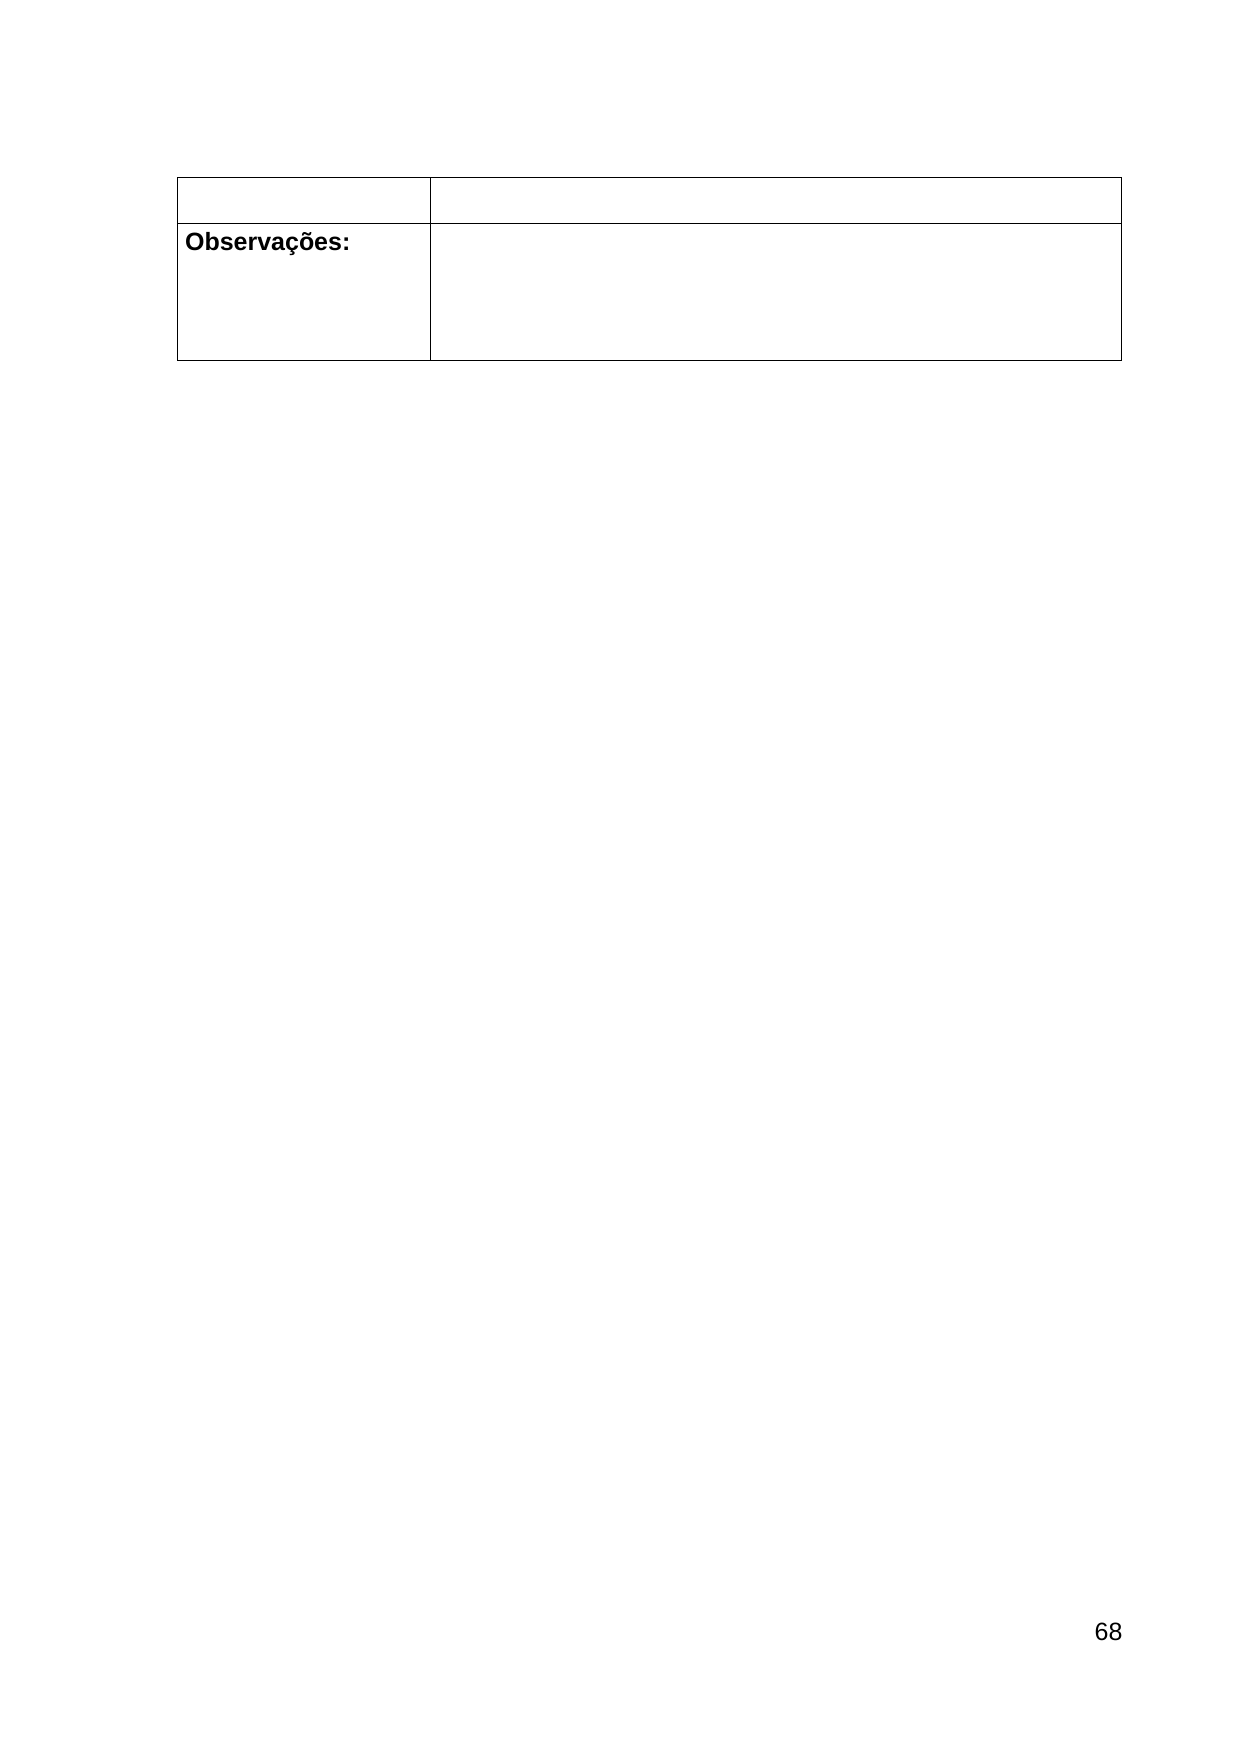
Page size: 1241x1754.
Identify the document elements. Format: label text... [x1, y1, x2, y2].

table_cell [178, 178, 430, 223]
table_cell [431, 224, 1121, 360]
table_cell Observações: [178, 224, 430, 360]
table_cell [431, 178, 1121, 223]
